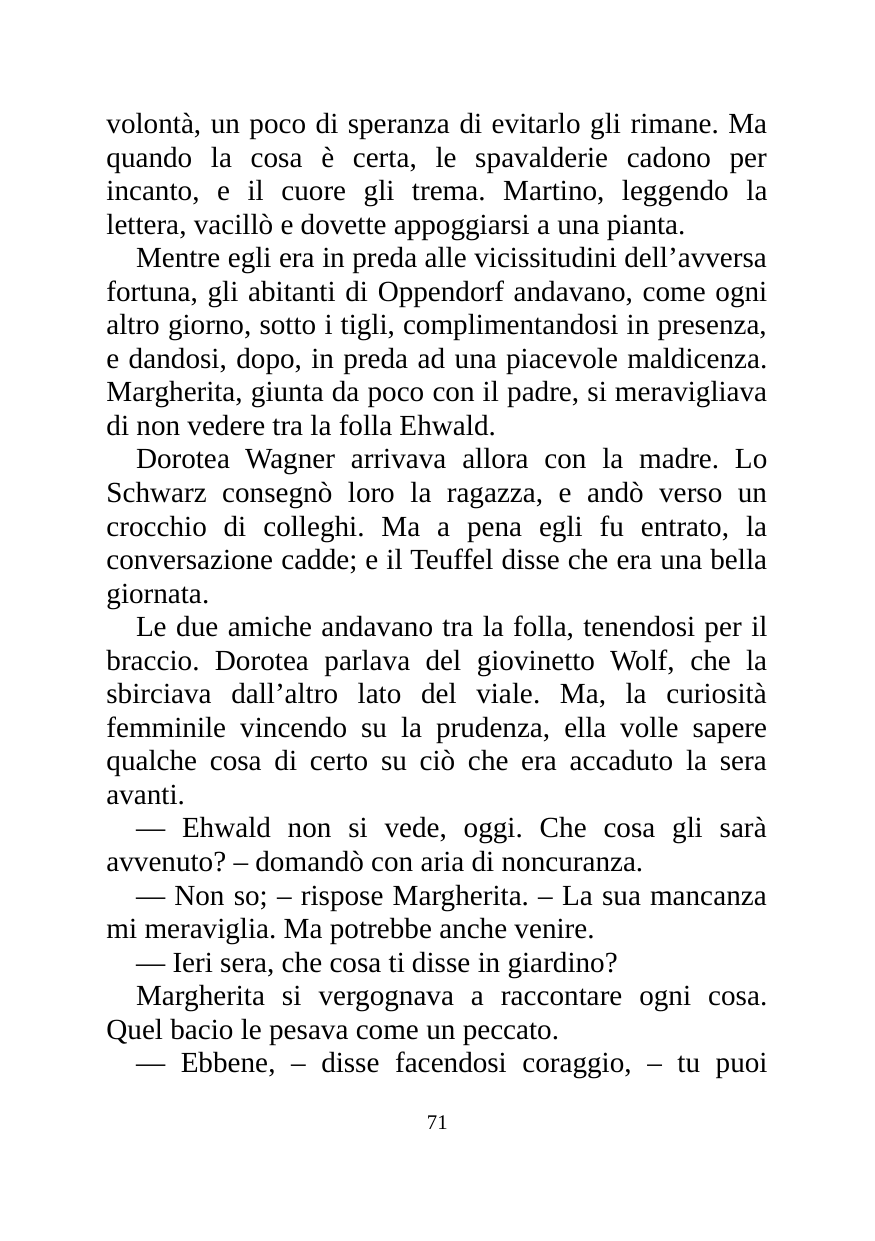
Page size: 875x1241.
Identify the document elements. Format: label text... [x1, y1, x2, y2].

text Mentre egli era in preda alle vicissitudini dell’avversa fortuna, gli abitanti di Oppendorf andavano, come ogni altro giorno, sotto i tigli, complimentandosi in presenza, e dandosi, dopo, in preda ad una piacevole maldicenza. Margherita, giunta da poco con il padre, si meravigliava di non vedere tra la folla Ehwald. [106, 240, 768, 442]
text volontà, un poco di speranza di evitarlo gli rimane. Ma quando la cosa è certa, le spavalderie cadono per incanto, e il cuore gli trema. Martino, leggendo la lettera, vacillò e dovette appoggiarsi a una pianta. [106, 106, 768, 240]
text Le due amiche andavano tra la folla, tenendosi per il braccio. Dorotea parlava del giovinetto Wolf, che la sbirciava dall’altro lato del viale. Ma, la curiosità femminile vincendo su la prudenza, ella volle sapere qualche cosa di certo su ciò che era accaduto la sera avanti. [106, 609, 768, 811]
text — Non so; – rispose Margherita. – La sua mancanza mi meraviglia. Ma potrebbe anche venire. [106, 878, 768, 945]
text Margherita si vergognava a raccontare ogni cosa. Quel bacio le pesava come un peccato. [106, 978, 768, 1045]
text — Ebbene, – disse facendosi coraggio, – tu puoi [106, 1045, 768, 1079]
text Dorotea Wagner arrivava allora con la madre. Lo Schwarz consegnò loro la ragazza, e andò verso un crocchio di colleghi. Ma a pena egli fu entrato, la conversazione cadde; e il Teuffel disse che era una bella giornata. [106, 442, 768, 609]
text — Ieri sera, che cosa ti disse in giardino? [106, 945, 768, 978]
text — Ehwald non si vede, oggi. Che cosa gli sarà avvenuto? – domandò con aria di noncuranza. [106, 811, 768, 878]
